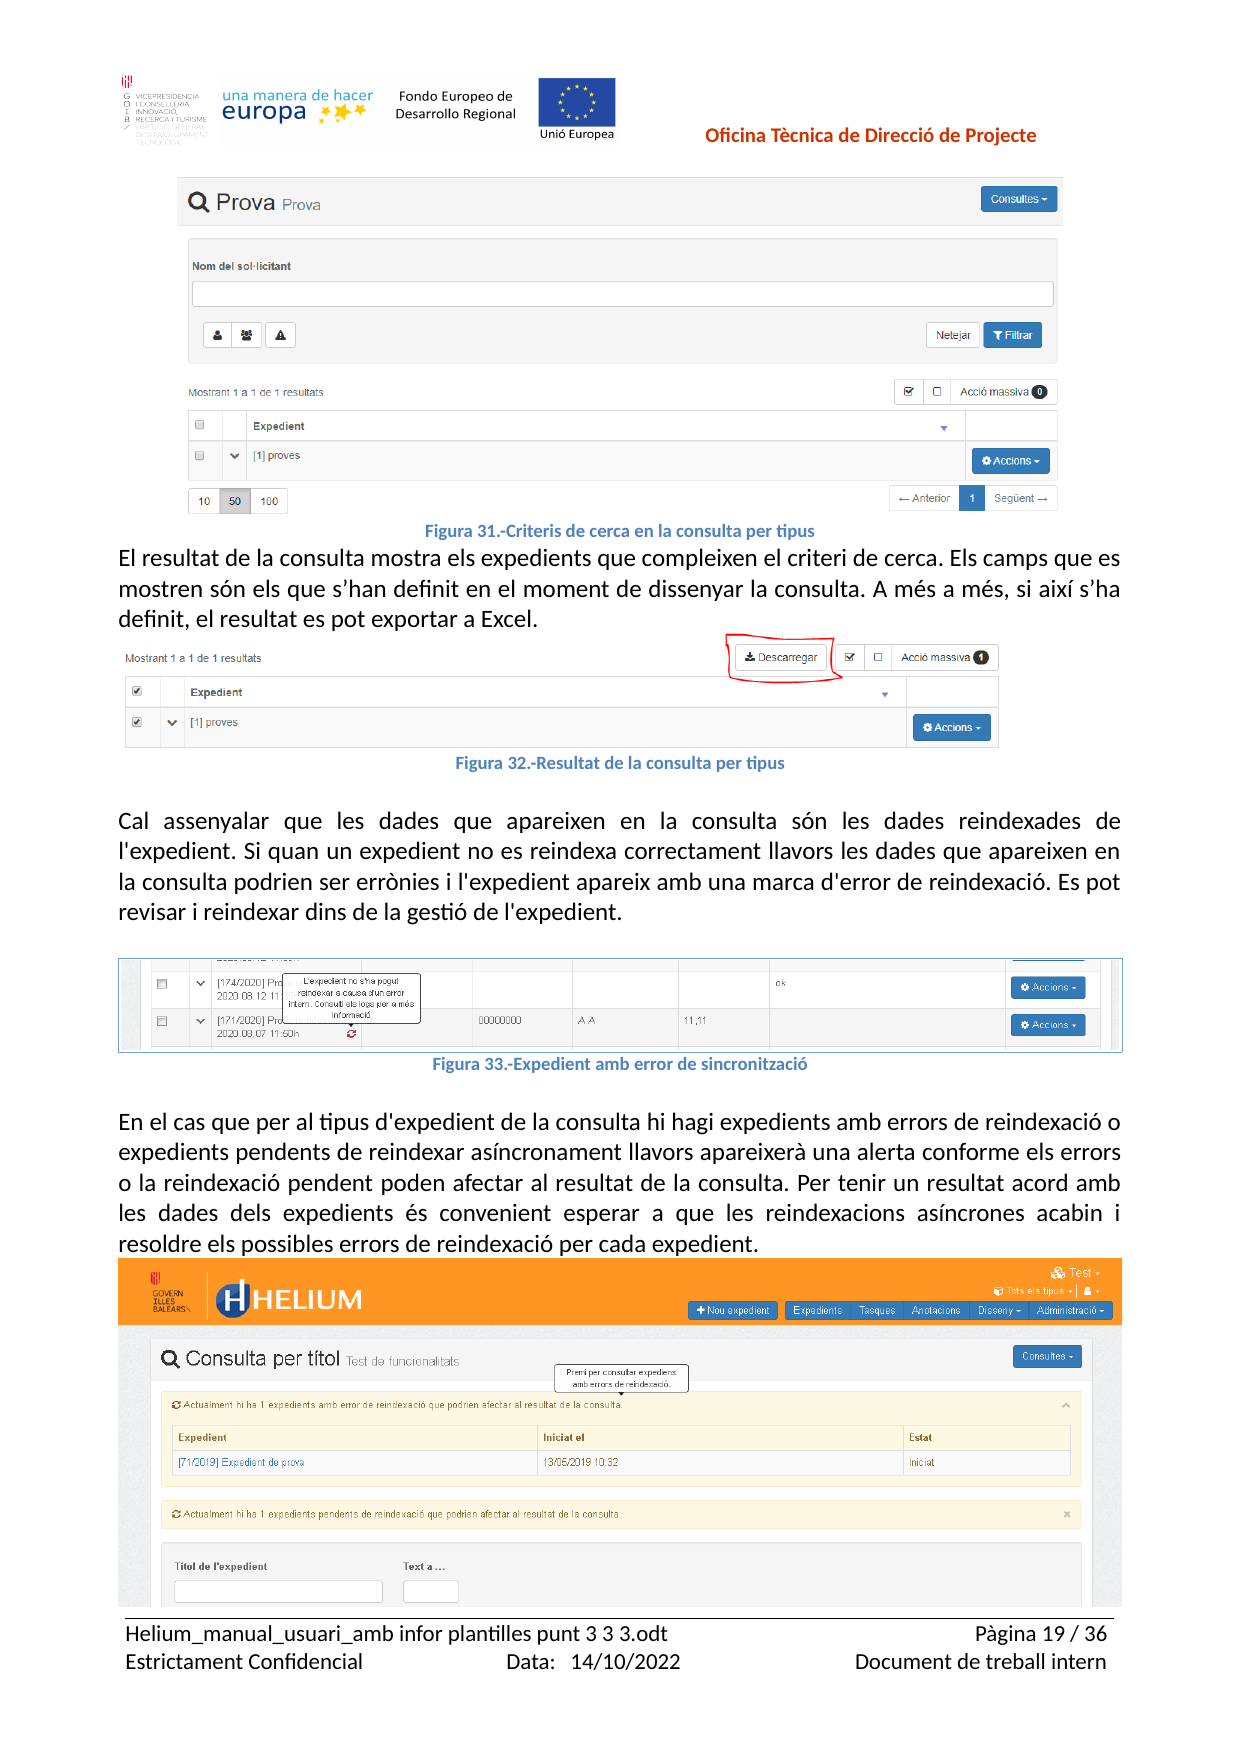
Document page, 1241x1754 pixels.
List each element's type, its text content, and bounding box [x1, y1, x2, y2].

text En el cas que per al tipus d'expedient de la consulta hi hagi expedients amb errors de reindexació o expedients pendents de reindexar asíncronament llavors apareixerà una alerta conforme els errors o la reindexació pendent poden afectar al resultat de la consulta. Per tenir un resultat acord amb les dades dels expedients és convenient esperar a que les reindexacions asíncrones acabin i resoldre els possibles errors de reindexació per cada expedient. [118, 1106, 1122, 1258]
text El resultat de la consulta mostra els expedients que compleixen el criteri de cerca. Els camps que es mostren són els que s’han definit en el moment de dissenyar la consulta. A més a més, si així s’ha definit, el resultat es pot exportar a Excel. [118, 542, 1122, 634]
picture [118, 633, 1004, 752]
text [119, 959, 1122, 1052]
picture [177, 177, 1063, 520]
picture [121, 960, 1119, 1050]
picture [219, 73, 621, 147]
text Figura 32.-Resultat de la consulta per tipus [118, 751, 1122, 774]
picture [118, 73, 213, 147]
text Cal assenyalar que les dades que apareixen en la consulta són les dades reindexades de l'expedient. Si quan un expedient no es reindexa correctament llavors les dades que apareixen en la consulta podrien ser errònies i l'expedient apareix amb una marca d'error de reindexació. Es pot revisar i reindexar dins de la gestió de l'expedient. [118, 805, 1122, 927]
picture [118, 1258, 1123, 1607]
text Figura 31.-Criteris de cerca en la consulta per tipus [118, 519, 1122, 542]
text Figura 33.-Expedient amb error de sincronització [118, 1053, 1122, 1075]
